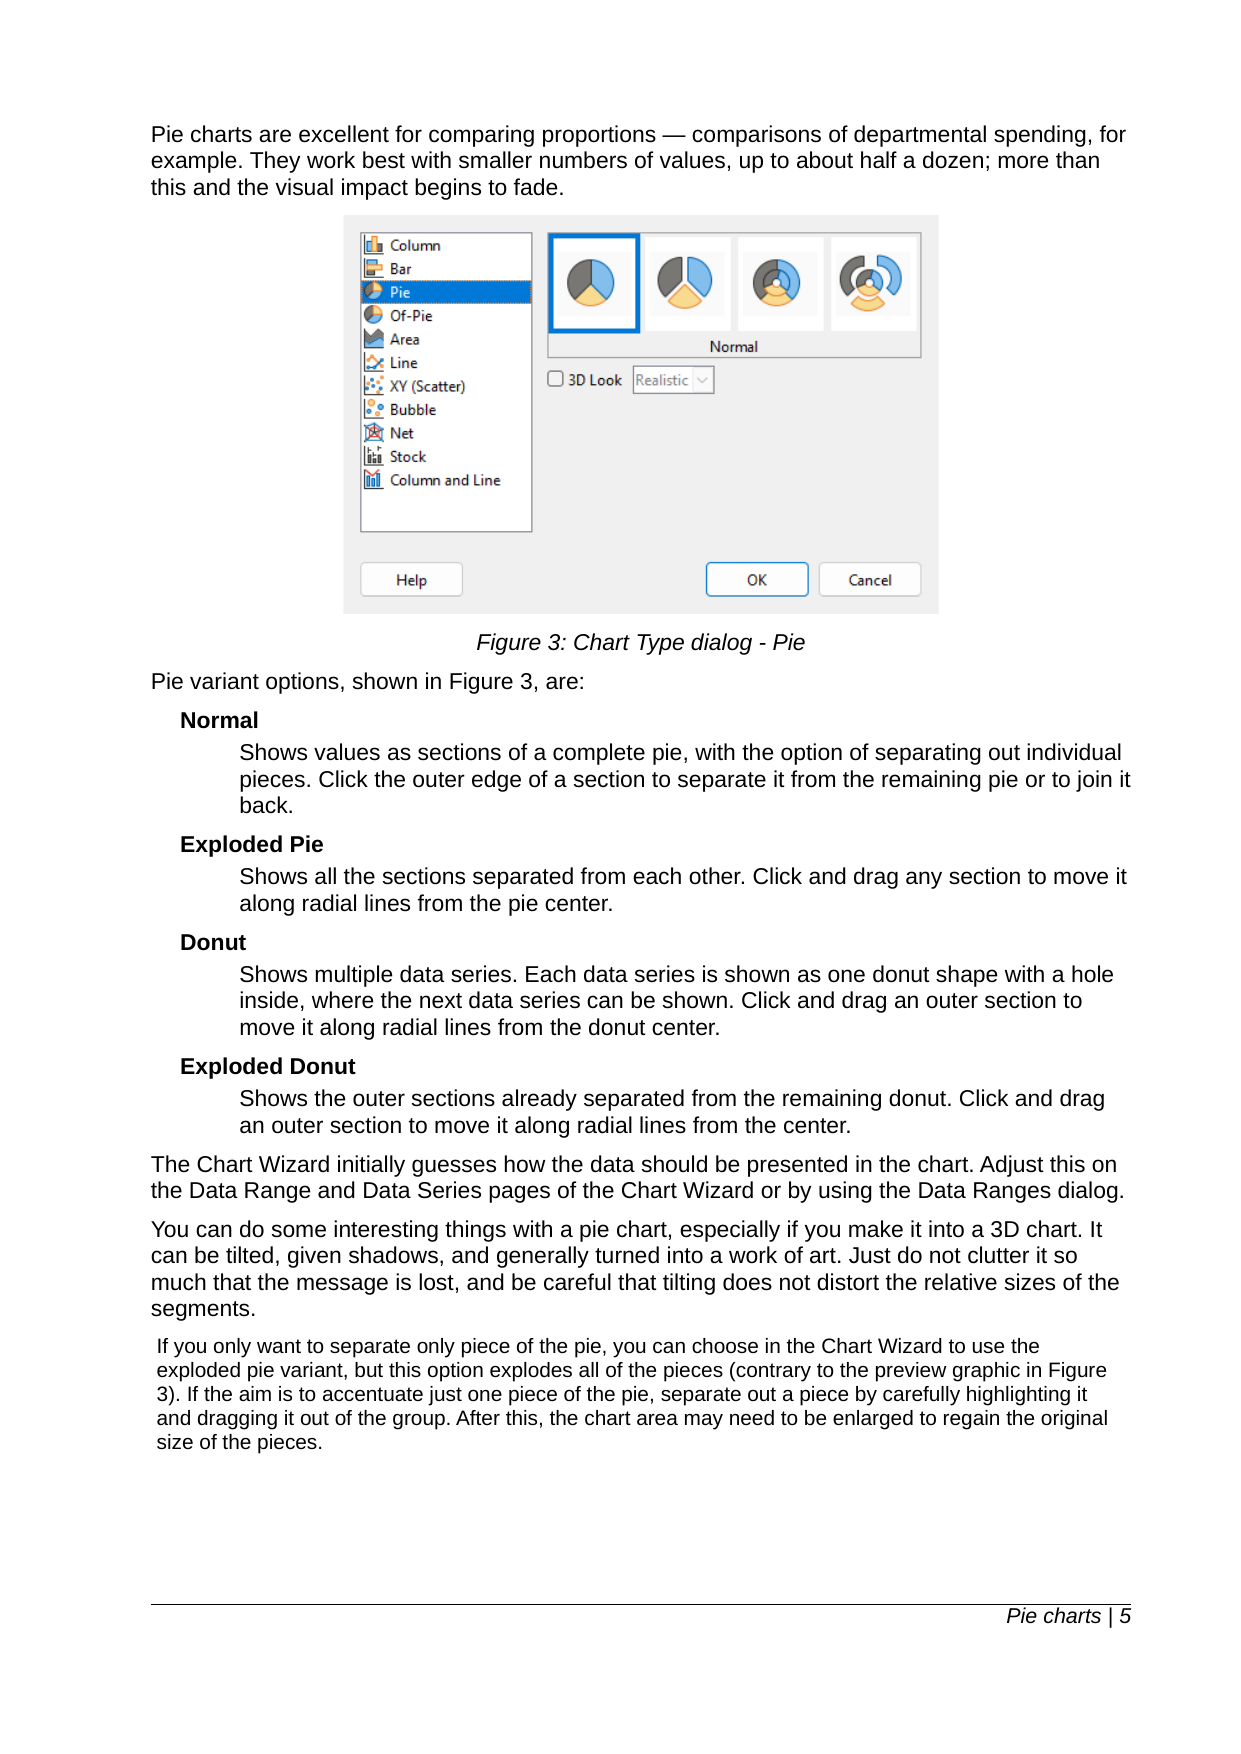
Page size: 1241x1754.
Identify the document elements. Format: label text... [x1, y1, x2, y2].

text Figure 3: Chart Type dialog - Pie [340, 629, 941, 655]
text If you only want to separate only piece of the pie, you can choose in the Chart Wizard to use the exploded pie variant, but this option explodes all of the pieces (contrary to the preview graphic in Figure 3). If the aim is to accentuate just one piece of the pie, separate out a piece by carefully highlighting it and dragging it out of the group. After this, the chart area may need to be enlarged to regain the original size of the pieces. [156, 1334, 1125, 1453]
text Pie charts are excellent for comparing proportions — comparisons of departmental spending, for example. They work best with smaller numbers of values, up to about half a dozen; more than this and the visual impact begins to fade. [151, 121, 1131, 200]
text You can do some interesting things with a pie chart, especially if you make it into a 3D chart. It can be tilted, given shadows, and generally turned into a work of art. Just do not clutter it so much that the message is lost, and be careful that tilting does not distort the relative sizes of the segments. [151, 1216, 1131, 1321]
text The Chart Wizard initially guesses how the data should be presented in the chart. Adjust this on the Data Range and Data Series pages of the Chart Wizard or by using the Data Ranges dialog. [151, 1151, 1131, 1203]
list Pie variant options, shown in Figure 3, are: [151, 668, 1131, 694]
text Shows values as sections of a complete pie, with the option of separating out individual pieces. Click the outer edge of a section to separate it from the remaining pie or to join it back. [239, 739, 1131, 818]
picture [343, 215, 939, 614]
text Shows multiple data series. Each data series is shown as one donut shape with a hole inside, where the next data series can be shown. Click and drag an outer section to move it along radial lines from the donut center. [239, 961, 1131, 1040]
text Exploded Pie [180, 831, 1131, 857]
text Shows all the sections separated from each other. Click and drag any section to move it along radial lines from the pie center. [239, 863, 1131, 916]
text Normal [180, 707, 1131, 733]
text Shows the outer sections already separated from the remaining donut. Click and drag an outer section to move it along radial lines from the center. [239, 1085, 1131, 1138]
text Donut [180, 928, 1131, 955]
text Exploded Donut [180, 1053, 1131, 1079]
